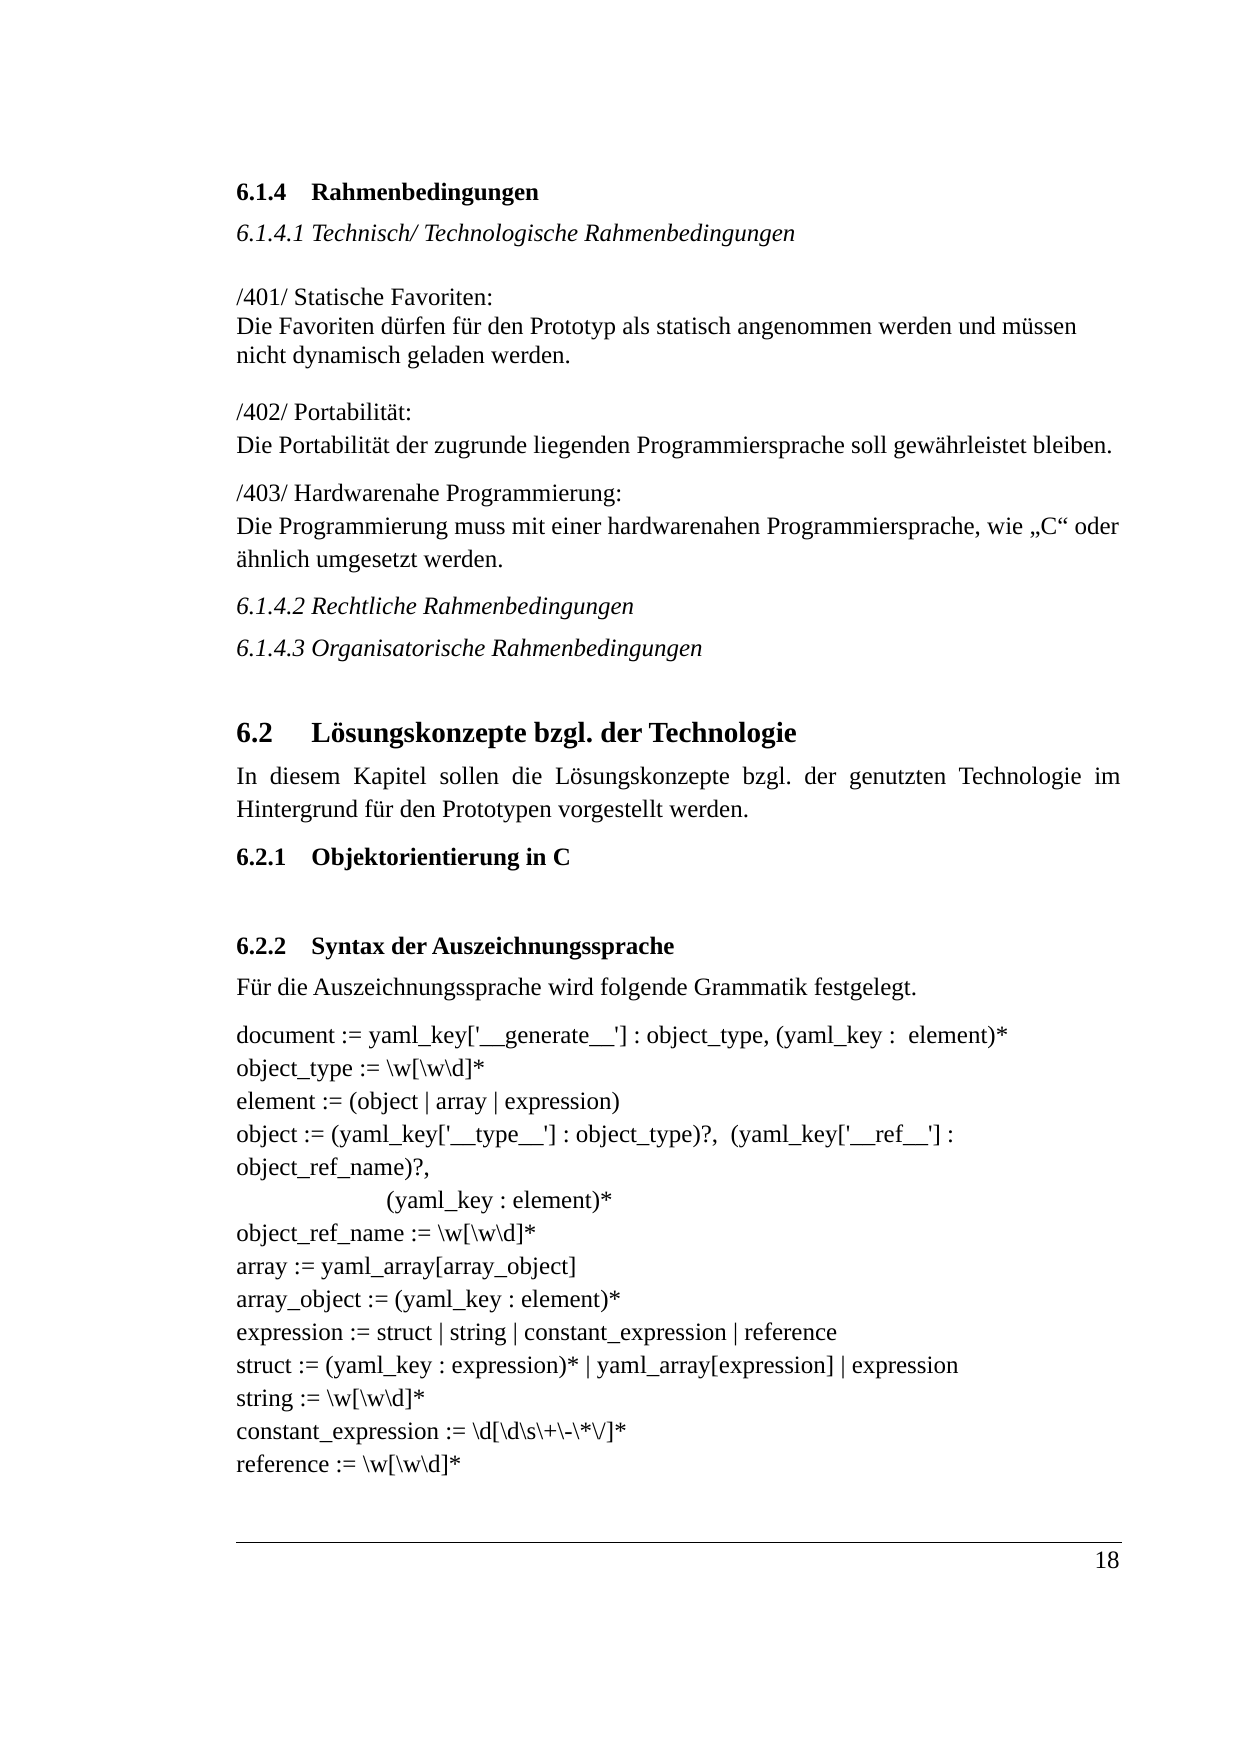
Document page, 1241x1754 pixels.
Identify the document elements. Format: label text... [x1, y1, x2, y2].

text /403/ Hardwarenahe Programmierung: Die Programmierung muss mit einer hardwarenahen Programmiersprache, wie „C“ oder ähnlich umgesetzt werden. [236, 478, 1122, 573]
text document := yaml_key['__generate__'] : object_type, (yaml_key : element)* object_type := \w[\w\d]* element := (object | array | expression) object := (yaml_key['__type__'] : object_type)?, (yaml_key['__ref__'] : object_ref_name)?, (yaml_key : element)* object_ref_name := \w[\w\d]* array := yaml_array[array_object] array_object := (yaml_key : element)* expression := struct | string | constant_expression | reference struct := (yaml_key : expression)* | yaml_array[expression] | expression string := \w[\w\d]* constant_expression := \d[\d\s\+\-\*\/]* reference := \w[\w\d]* [236, 1020, 1122, 1478]
subtitle Lösungskonzepte bzgl. der Technologie [236, 715, 1122, 749]
subtitle Rahmenbedingungen [236, 177, 1122, 206]
subtitle Organisatorische Rahmenbedingungen [236, 633, 1122, 661]
subtitle Objektorientierung in C [236, 842, 1122, 871]
text Für die Auszeichnungssprache wird folgende Grammatik festgelegt. [236, 972, 1122, 1001]
text /402/ Portabilität: Die Portabilität der zugrunde liegenden Programmiersprache soll gewährleistet bleiben. [236, 397, 1122, 459]
text In diesem Kapitel sollen die Lösungskonzepte bzgl. der genutzten Technologie im Hintergrund für den Prototypen vorgestellt werden. [236, 761, 1122, 823]
text /401/ Statische Favoriten: [236, 282, 1122, 311]
text Die Favoriten dürfen für den Prototyp als statisch angenommen werden und müssen nicht dynamisch geladen werden. [236, 311, 1122, 368]
subtitle Technisch/ Technologische Rahmenbedingungen [236, 218, 1122, 247]
subtitle Rechtliche Rahmenbedingungen [236, 591, 1122, 620]
subtitle Syntax der Auszeichnungssprache [236, 931, 1122, 959]
